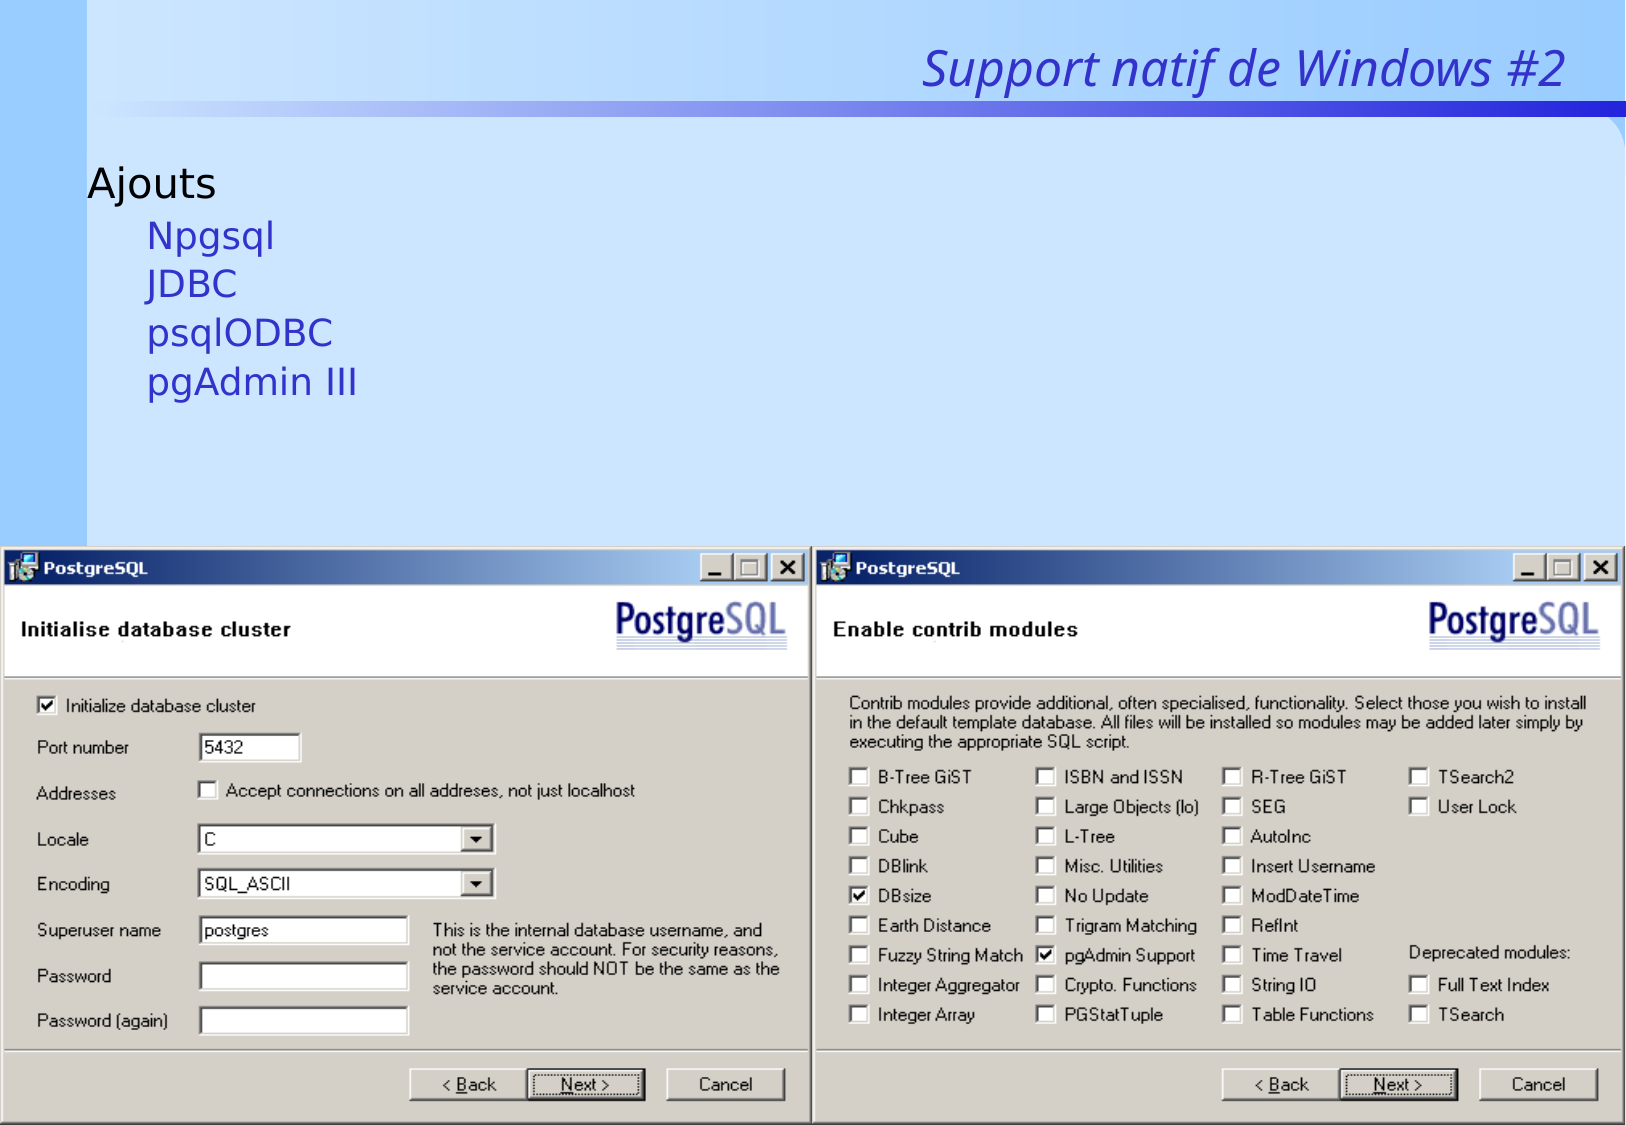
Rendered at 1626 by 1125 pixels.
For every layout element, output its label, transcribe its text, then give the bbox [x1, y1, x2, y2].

picture [0, 546, 1626, 1125]
list Ajouts Npgsql JDBC psqlODBC pgAdmin III [86, 159, 1520, 546]
title Support natif de Windows #2 [172, 0, 1567, 134]
